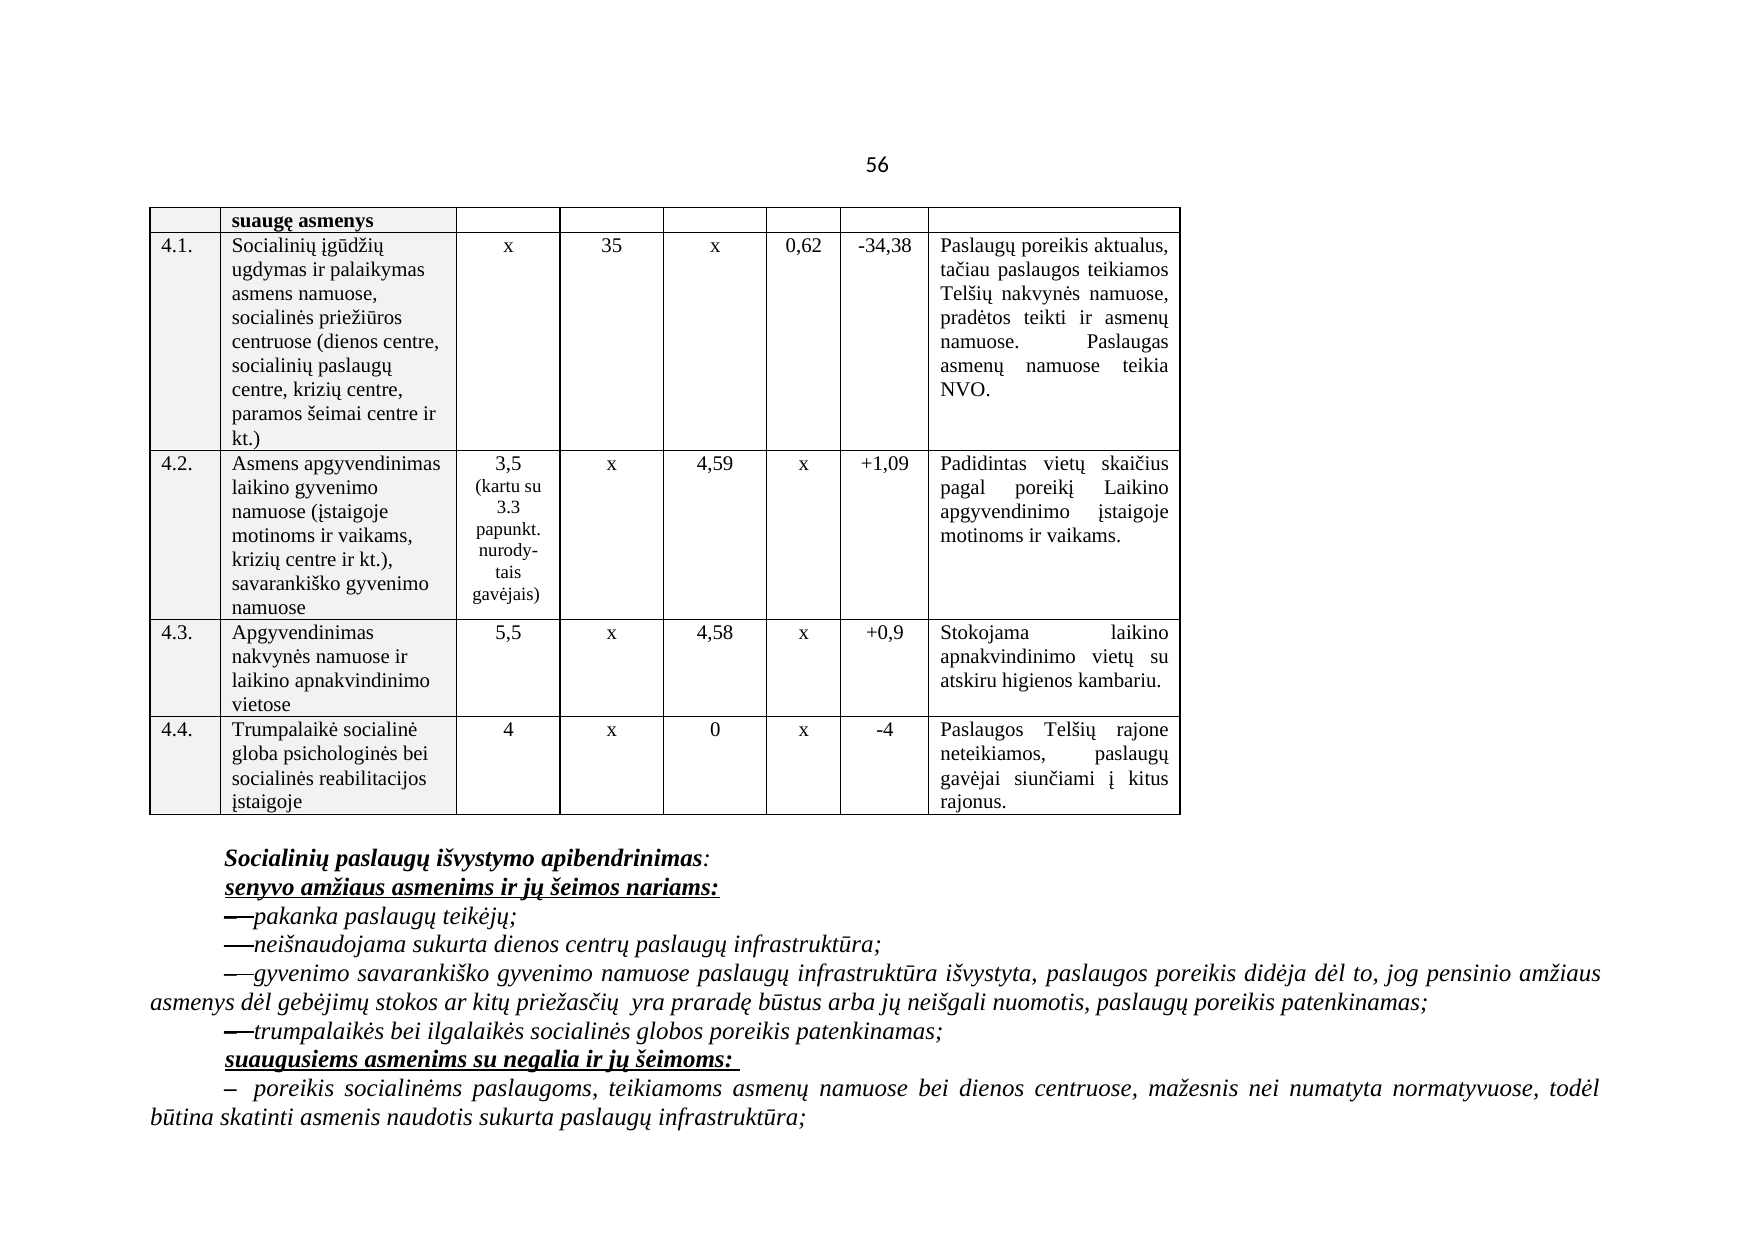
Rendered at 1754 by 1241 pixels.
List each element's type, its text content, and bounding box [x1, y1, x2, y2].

table_cell 4,58 [664, 620, 766, 716]
table_cell [664, 208, 766, 232]
table_cell x [767, 717, 840, 813]
table_cell x [457, 233, 559, 449]
text – neišnaudojama sukurta dienos centrų paslaugų infrastruktūra; [150, 929, 1604, 958]
table_cell [929, 208, 1179, 232]
table_cell Stokojama laikino apnakvindinimo vietų su atskiru higienos kambariu. [929, 620, 1179, 716]
table_cell 0 [664, 717, 766, 813]
table_cell suaugę asmenys [221, 208, 456, 232]
text – trumpalaikės bei ilgalaikės socialinės globos poreikis patenkinamas; [150, 1016, 1604, 1044]
table_cell 4.3. [151, 620, 220, 716]
table_cell [767, 208, 840, 232]
table_cell 4.4. [151, 717, 220, 813]
table_cell 3,5 (kartu su 3.3 papunkt. nurody-tais gavėjais) [457, 451, 559, 619]
table_cell [151, 208, 220, 232]
table_cell Asmens apgyvendinimas laikino gyvenimo namuose (įstaigoje motinoms ir vaikams, krizių centre ir kt.), savarankiško gyvenimo namuose [221, 451, 456, 619]
table_cell Socialinių įgūdžių ugdymas ir palaikymas asmens namuose, socialinės priežiūros centruose (dienos centre, socialinių paslaugų centre, krizių centre, paramos šeimai centre ir kt.) [221, 233, 456, 449]
text – gyvenimo savarankiško gyvenimo namuose paslaugų infrastruktūra išvystyta, paslaugos poreikis didėja dėl to, jog pensinio amžiaus asmenys dėl gebėjimų stokos ar kitų priežasčių yra praradę būstus arba jų neišgali nuomotis, paslaugų poreikis patenkinamas; [150, 958, 1604, 1016]
table_cell Trumpalaikė socialinė globa psichologinės bei socialinės reabilitacijos įstaigoje [221, 717, 456, 813]
table_cell [457, 208, 559, 232]
table_cell -34,38 [841, 233, 928, 449]
table_cell Paslaugos Telšių rajone neteikiamos, paslaugų gavėjai siunčiami į kitus rajonus. [929, 717, 1179, 813]
table_cell Padidintas vietų skaičius pagal poreikį Laikino apgyvendinimo įstaigoje motinoms ir vaikams. [929, 451, 1179, 619]
table_cell x [561, 620, 663, 716]
text – pakanka paslaugų teikėjų; [150, 901, 1604, 929]
table_cell x [561, 451, 663, 619]
table_cell [841, 208, 928, 232]
table_cell 0,62 [767, 233, 840, 449]
table_cell x [561, 717, 663, 813]
text – poreikis socialinėms paslaugoms, teikiamoms asmenų namuose bei dienos centruose, mažesnis nei numatyta normatyvuose, todėl būtina skatinti asmenis naudotis sukurta paslaugų infrastruktūra; [150, 1073, 1604, 1131]
table_cell +1,09 [841, 451, 928, 619]
table_cell +0,9 [841, 620, 928, 716]
table_cell 5,5 [457, 620, 559, 716]
table_cell [561, 208, 663, 232]
text suaugusiems asmenims su negalia ir jų šeimoms: [225, 1044, 1604, 1073]
text senyvo amžiaus asmenims ir jų šeimos nariams: [225, 872, 1604, 901]
table_cell 4.1. [151, 233, 220, 449]
table_cell x [767, 451, 840, 619]
table_cell 35 [561, 233, 663, 449]
text Socialinių paslaugų išvystymo apibendrinimas: [150, 843, 1604, 872]
table_cell 4.2. [151, 451, 220, 619]
table_cell x [664, 233, 766, 449]
table_cell x [767, 620, 840, 716]
table_cell Apgyvendinimas nakvynės namuose ir laikino apnakvindinimo vietose [221, 620, 456, 716]
table_cell Paslaugų poreikis aktualus, tačiau paslaugos teikiamos Telšių nakvynės namuose, pradėtos teikti ir asmenų namuose. Paslaugas asmenų namuose teikia NVO. [929, 233, 1179, 449]
table_cell 4 [457, 717, 559, 813]
table_cell 4,59 [664, 451, 766, 619]
table_cell -4 [841, 717, 928, 813]
